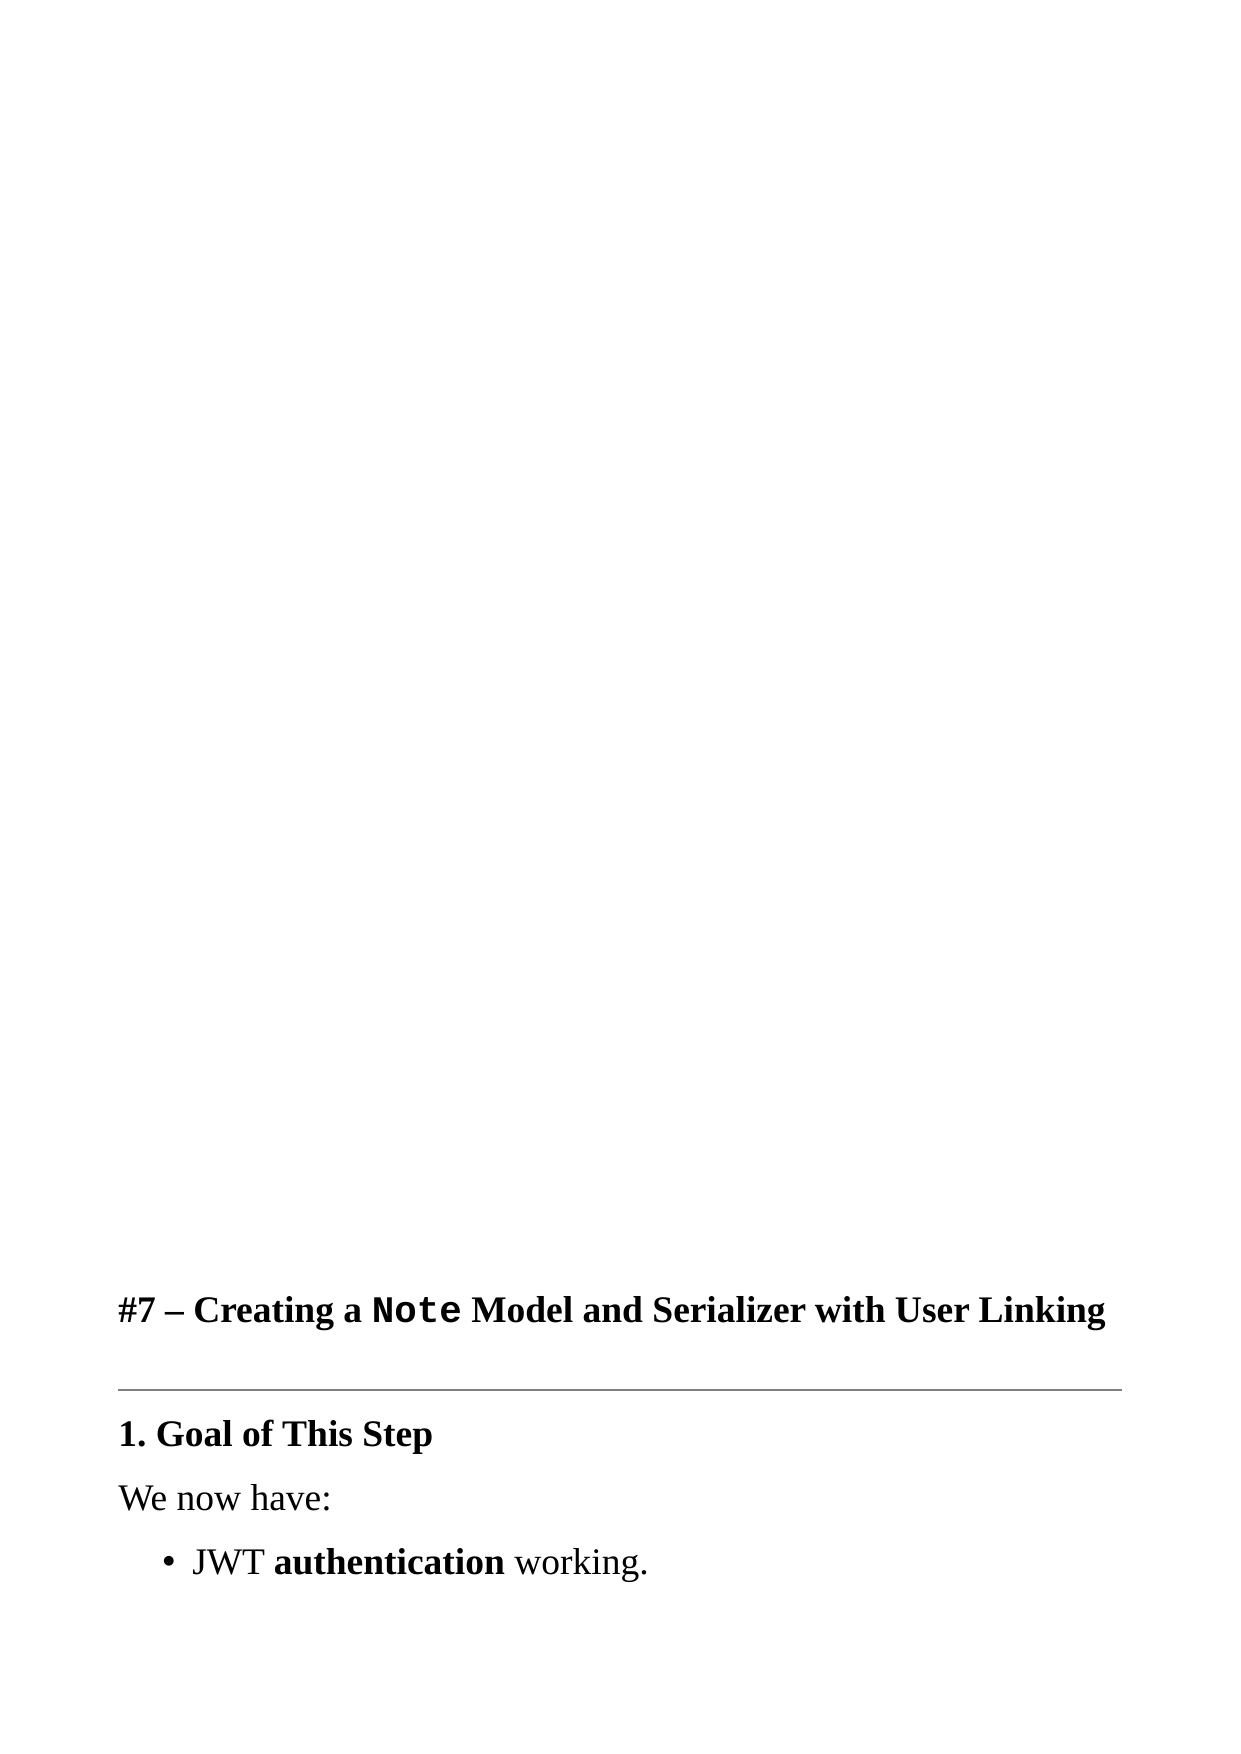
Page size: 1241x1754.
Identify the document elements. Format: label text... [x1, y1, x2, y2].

list JWT authentication working. [162, 1539, 1122, 1582]
text We now have: [118, 1475, 1122, 1518]
subtitle 1. Goal of This Step [118, 1411, 1122, 1454]
subtitle #7 – Creating a Note Model and Serializer with User Linking [118, 1288, 1122, 1334]
